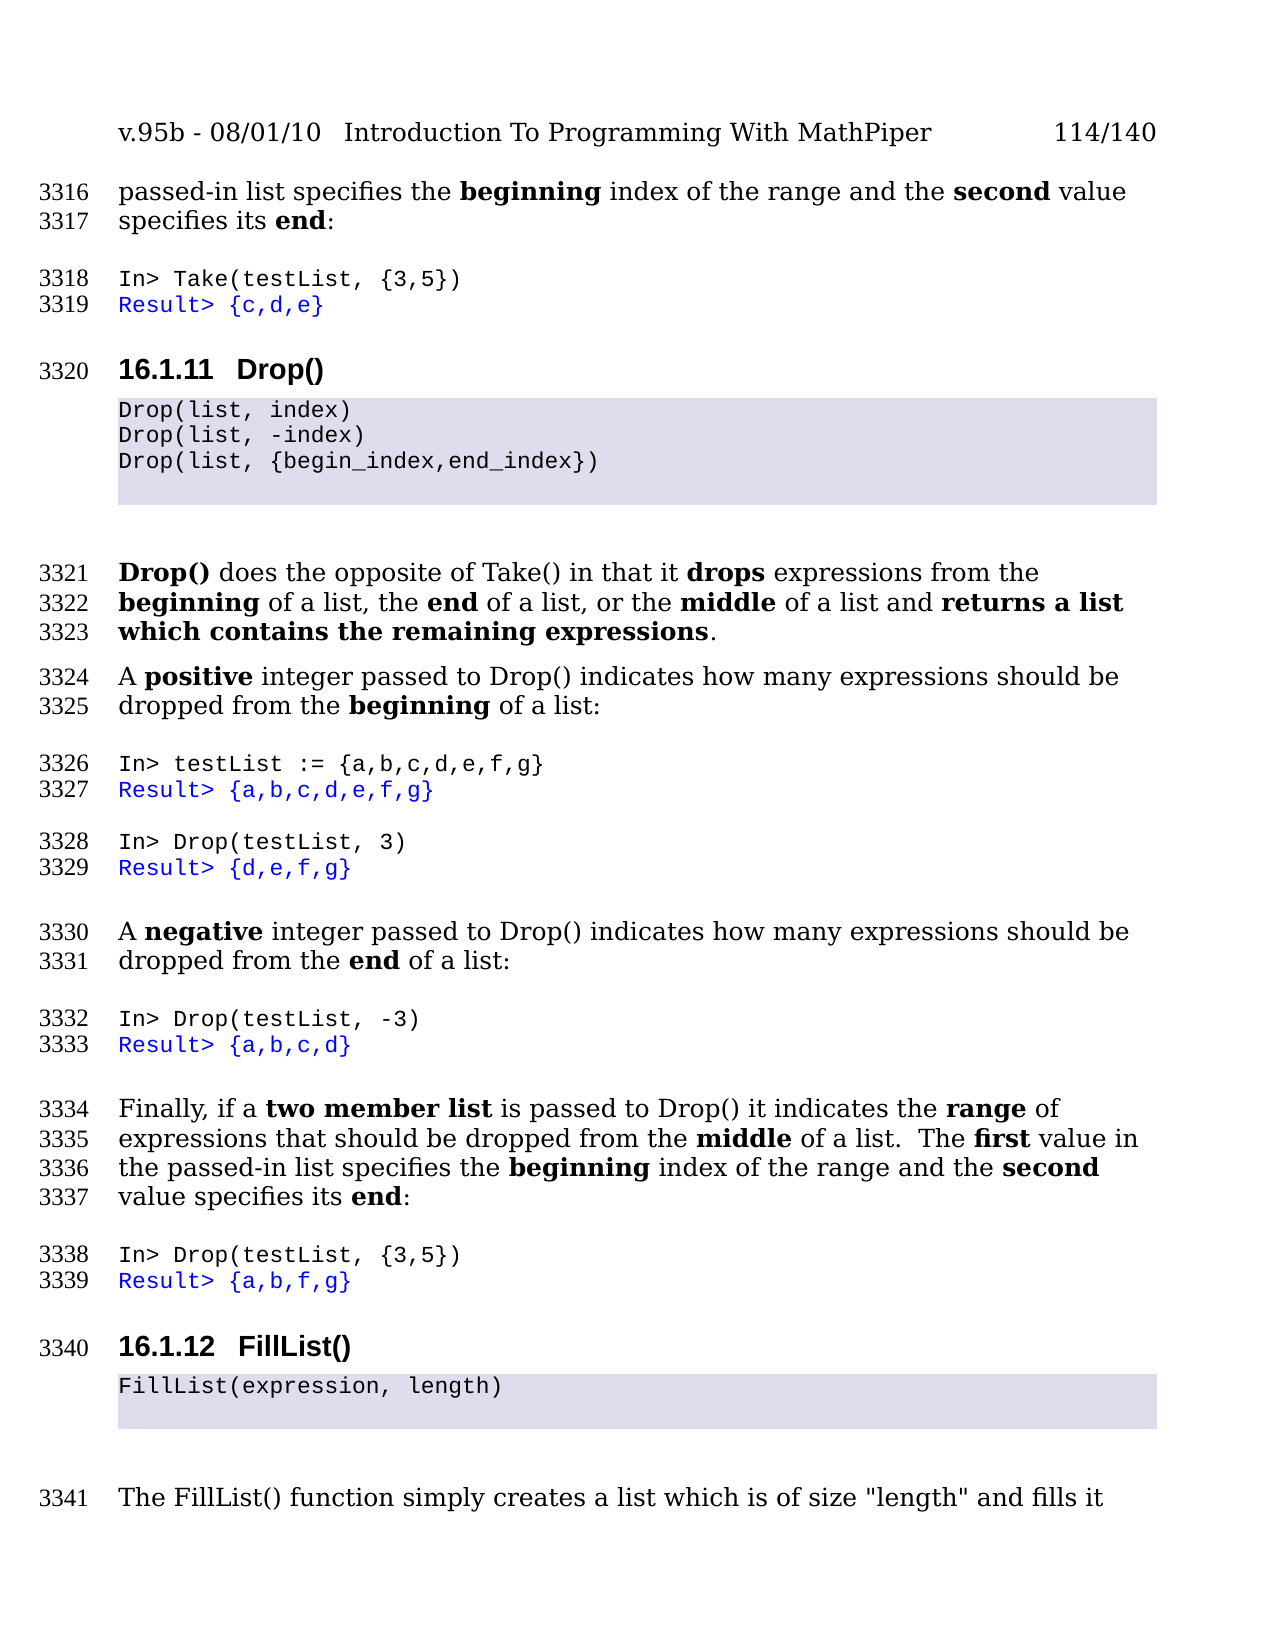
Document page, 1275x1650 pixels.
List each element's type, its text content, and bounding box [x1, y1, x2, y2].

text In> Drop(testList, -3) [118, 1007, 1157, 1033]
table_header Drop(list, index) Drop(list, -index) Drop(list, {begin_index,end_index}) [118, 398, 1157, 505]
text A positive integer passed to Drop() indicates how many expressions should be dropped from the beginning of a list: [118, 661, 1157, 720]
text In> Drop(testList, 3) [118, 830, 1157, 856]
text Finally, if a two member list is passed to Drop() it indicates the range of expressions that should be dropped from the middle of a list. The first value in the passed-in list specifies the beginning index of the range and the second value specifies its end: [118, 1094, 1157, 1212]
subtitle Drop() [118, 352, 1157, 386]
text Result> {d,e,f,g} [118, 856, 1157, 882]
table_header FillList(expression, length) [118, 1374, 1157, 1429]
text passed-in list specifies the beginning index of the range and the second value specifies its end: [118, 177, 1157, 236]
text Drop() does the opposite of Take() in that it drops expressions from the beginning of a list, the end of a list, or the middle of a list and returns a list which contains the remaining expressions. [118, 558, 1157, 646]
subtitle FillList() [118, 1329, 1157, 1362]
text Result> {c,d,e} [118, 293, 1157, 319]
text In> testList := {a,b,c,d,e,f,g} [118, 752, 1157, 778]
text A negative integer passed to Drop() indicates how many expressions should be dropped from the end of a list: [118, 917, 1157, 976]
text Result> {a,b,f,g} [118, 1270, 1157, 1296]
text In> Take(testList, {3,5}) [118, 267, 1157, 293]
text Result> {a,b,c,d} [118, 1033, 1157, 1059]
text In> Drop(testList, {3,5}) [118, 1244, 1157, 1270]
text Result> {a,b,c,d,e,f,g} [118, 778, 1157, 804]
text The FillList() function simply creates a list which is of size "length" and fills it [118, 1483, 1157, 1512]
